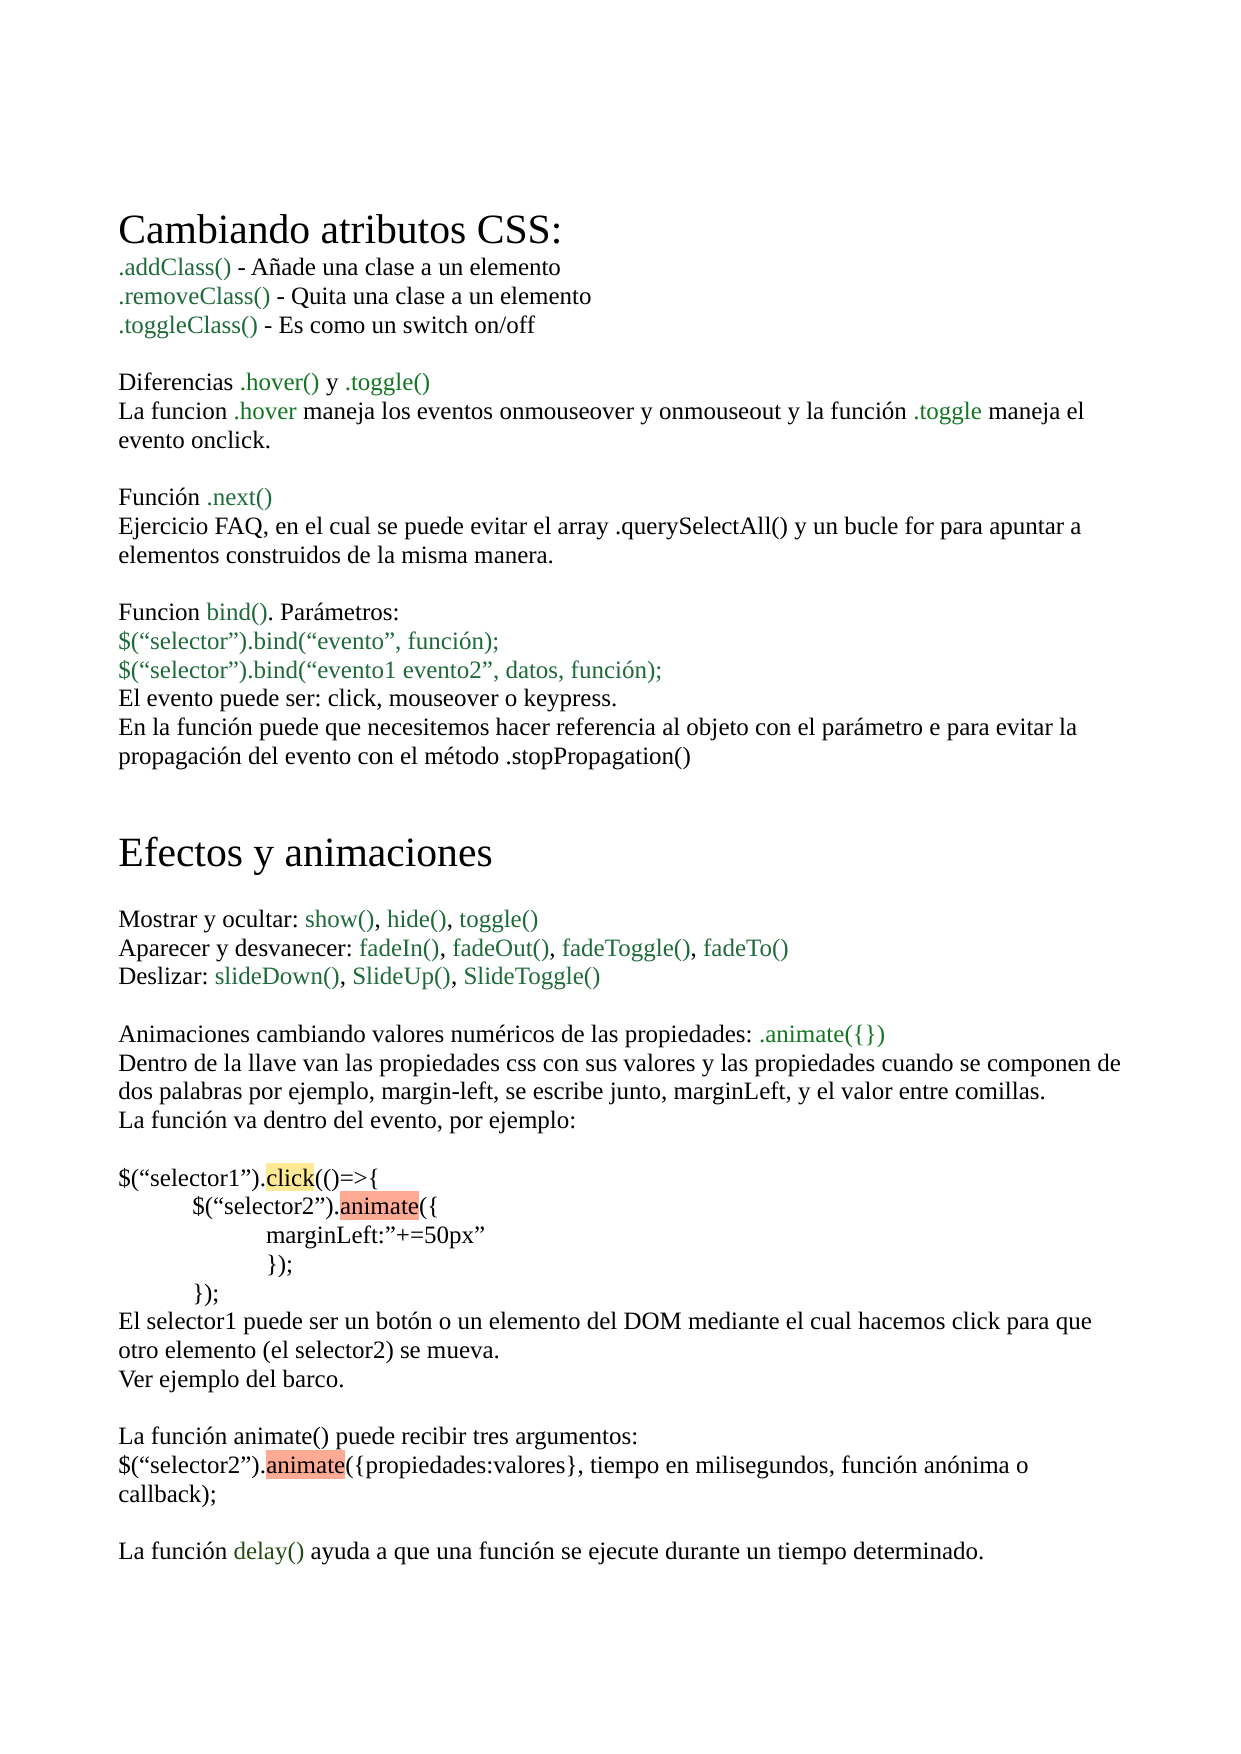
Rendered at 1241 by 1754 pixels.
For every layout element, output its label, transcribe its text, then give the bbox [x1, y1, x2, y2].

text Deslizar: slideDown(), SlideUp(), SlideToggle() [118, 961, 1122, 990]
text Ejercicio FAQ, en el cual se puede evitar el array .querySelectAll() y un bucle for para apuntar a elementos construidos de la misma manera. [118, 511, 1122, 568]
text Diferencias .hover() y .toggle() [118, 367, 1122, 396]
text El evento puede ser: click, mouseover o keypress. [118, 683, 1122, 712]
text Función .next() [118, 482, 1122, 511]
text $(“selector”).bind(“evento1 evento2”, datos, función); [118, 655, 1122, 683]
text La funcion .hover maneja los eventos onmouseover y onmouseout y la función .toggle maneja el evento onclick. [118, 396, 1122, 453]
text $(“selector2”).animate({ [118, 1191, 1122, 1220]
text Efectos y animaciones [118, 827, 1122, 875]
text Dentro de la llave van las propiedades css con sus valores y las propiedades cuando se componen de dos palabras por ejemplo, margin-left, se escribe junto, marginLeft, y el valor entre comillas. [118, 1048, 1122, 1105]
text La función animate() puede recibir tres argumentos: [118, 1421, 1122, 1450]
text Animaciones cambiando valores numéricos de las propiedades: .animate({}) [118, 1019, 1122, 1048]
text $(“selector1”).click(()=>{ [118, 1163, 1122, 1191]
text marginLeft:”+=50px” [118, 1220, 1122, 1249]
text }); [118, 1249, 1122, 1278]
text La función va dentro del evento, por ejemplo: [118, 1105, 1122, 1134]
text $(“selector”).bind(“evento”, función); [118, 626, 1122, 655]
text .addClass() - Añade una clase a un elemento [118, 252, 1122, 281]
text En la función puede que necesitemos hacer referencia al objeto con el parámetro e para evitar la propagación del evento con el método .stopPropagation() [118, 712, 1122, 770]
text .removeClass() - Quita una clase a un elemento [118, 281, 1122, 310]
text Ver ejemplo del barco. [118, 1364, 1122, 1393]
text $(“selector2”).animate({propiedades:valores}, tiempo en milisegundos, función anónima o callback); [118, 1450, 1122, 1508]
text Funcion bind(). Parámetros: [118, 597, 1122, 626]
text }); [118, 1278, 1122, 1306]
text Aparecer y desvanecer: fadeIn(), fadeOut(), fadeToggle(), fadeTo() [118, 933, 1122, 961]
text Mostrar y ocultar: show(), hide(), toggle() [118, 904, 1122, 933]
text Cambiando atributos CSS: [118, 204, 1122, 252]
text .toggleClass() - Es como un switch on/off [118, 310, 1122, 338]
text El selector1 puede ser un botón o un elemento del DOM mediante el cual hacemos click para que otro elemento (el selector2) se mueva. [118, 1306, 1122, 1364]
text La función delay() ayuda a que una función se ejecute durante un tiempo determinado. [118, 1536, 1122, 1565]
